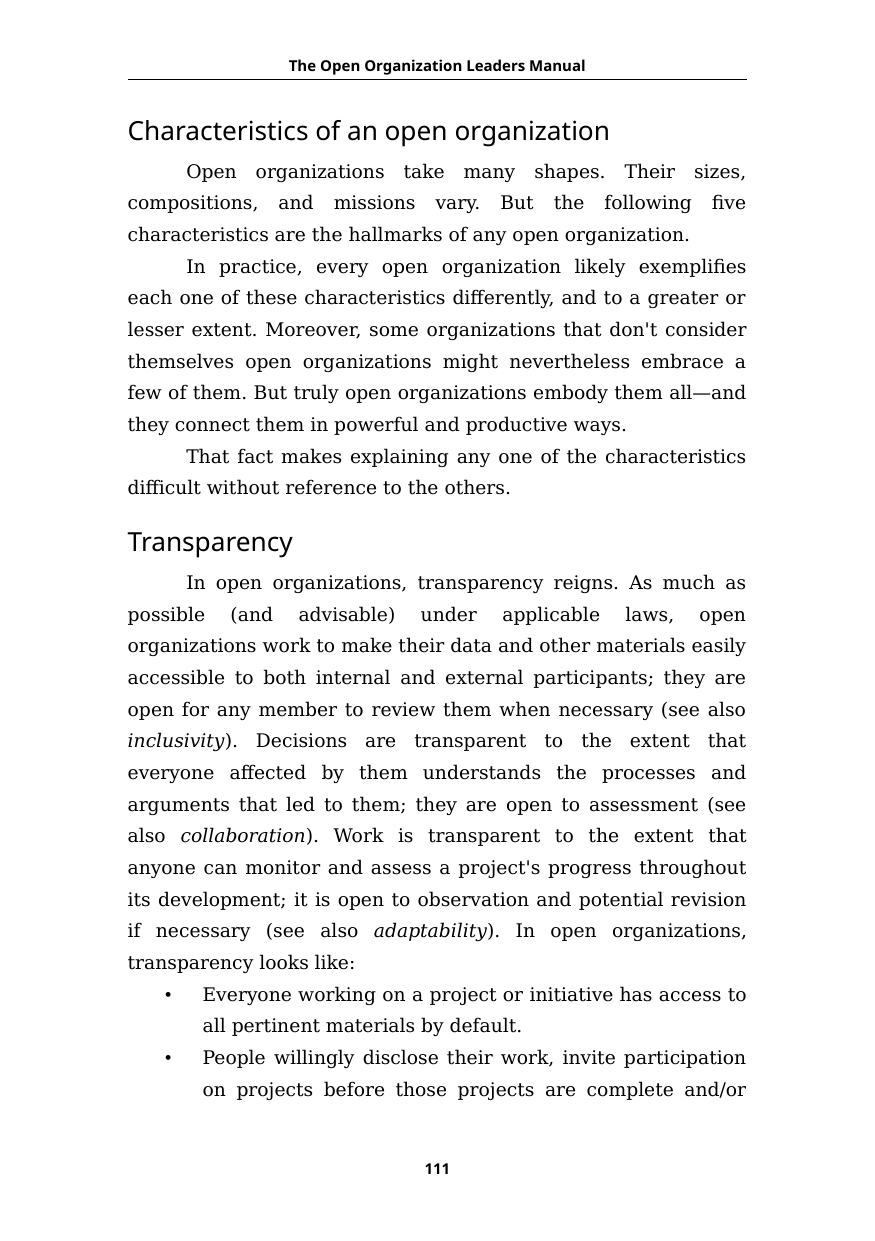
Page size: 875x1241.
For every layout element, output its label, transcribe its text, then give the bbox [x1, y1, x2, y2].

subtitle Characteristics of an open organization [127, 112, 747, 148]
text In open organizations, transparency reigns. As much as possible (and advisable) under applicable laws, open organizations work to make their data and other materials easily accessible to both internal and external participants; they are open for any member to review them when necessary (see also inclusivity). Decisions are transparent to the extent that everyone affected by them understands the processes and arguments that led to them; they are open to assessment (see also collaboration). Work is transparent to the extent that anyone can monitor and assess a project's progress throughout its development; it is open to observation and potential revision if necessary (see also adaptability). In open organizations, transparency looks like: [127, 572, 747, 974]
text Open organizations take many shapes. Their sizes, compositions, and missions vary. But the following five characteristics are the hallmarks of any open organization. [127, 161, 747, 246]
text In practice, every open organization likely exemplifies each one of these characteristics differently, and to a greater or lesser extent. Moreover, some organizations that don't consider themselves open organizations might nevertheless embrace a few of them. But truly open organizations embody them all—and they connect them in powerful and productive ways. [127, 256, 747, 436]
subtitle Transparency [127, 524, 747, 559]
list People willingly disclose their work, invite participation on projects before those projects are complete and/or [165, 1047, 747, 1100]
text That fact makes explaining any one of the characteristics difficult without reference to the others. [127, 446, 747, 499]
list Everyone working on a project or initiative has access to all pertinent materials by default. [165, 983, 747, 1037]
